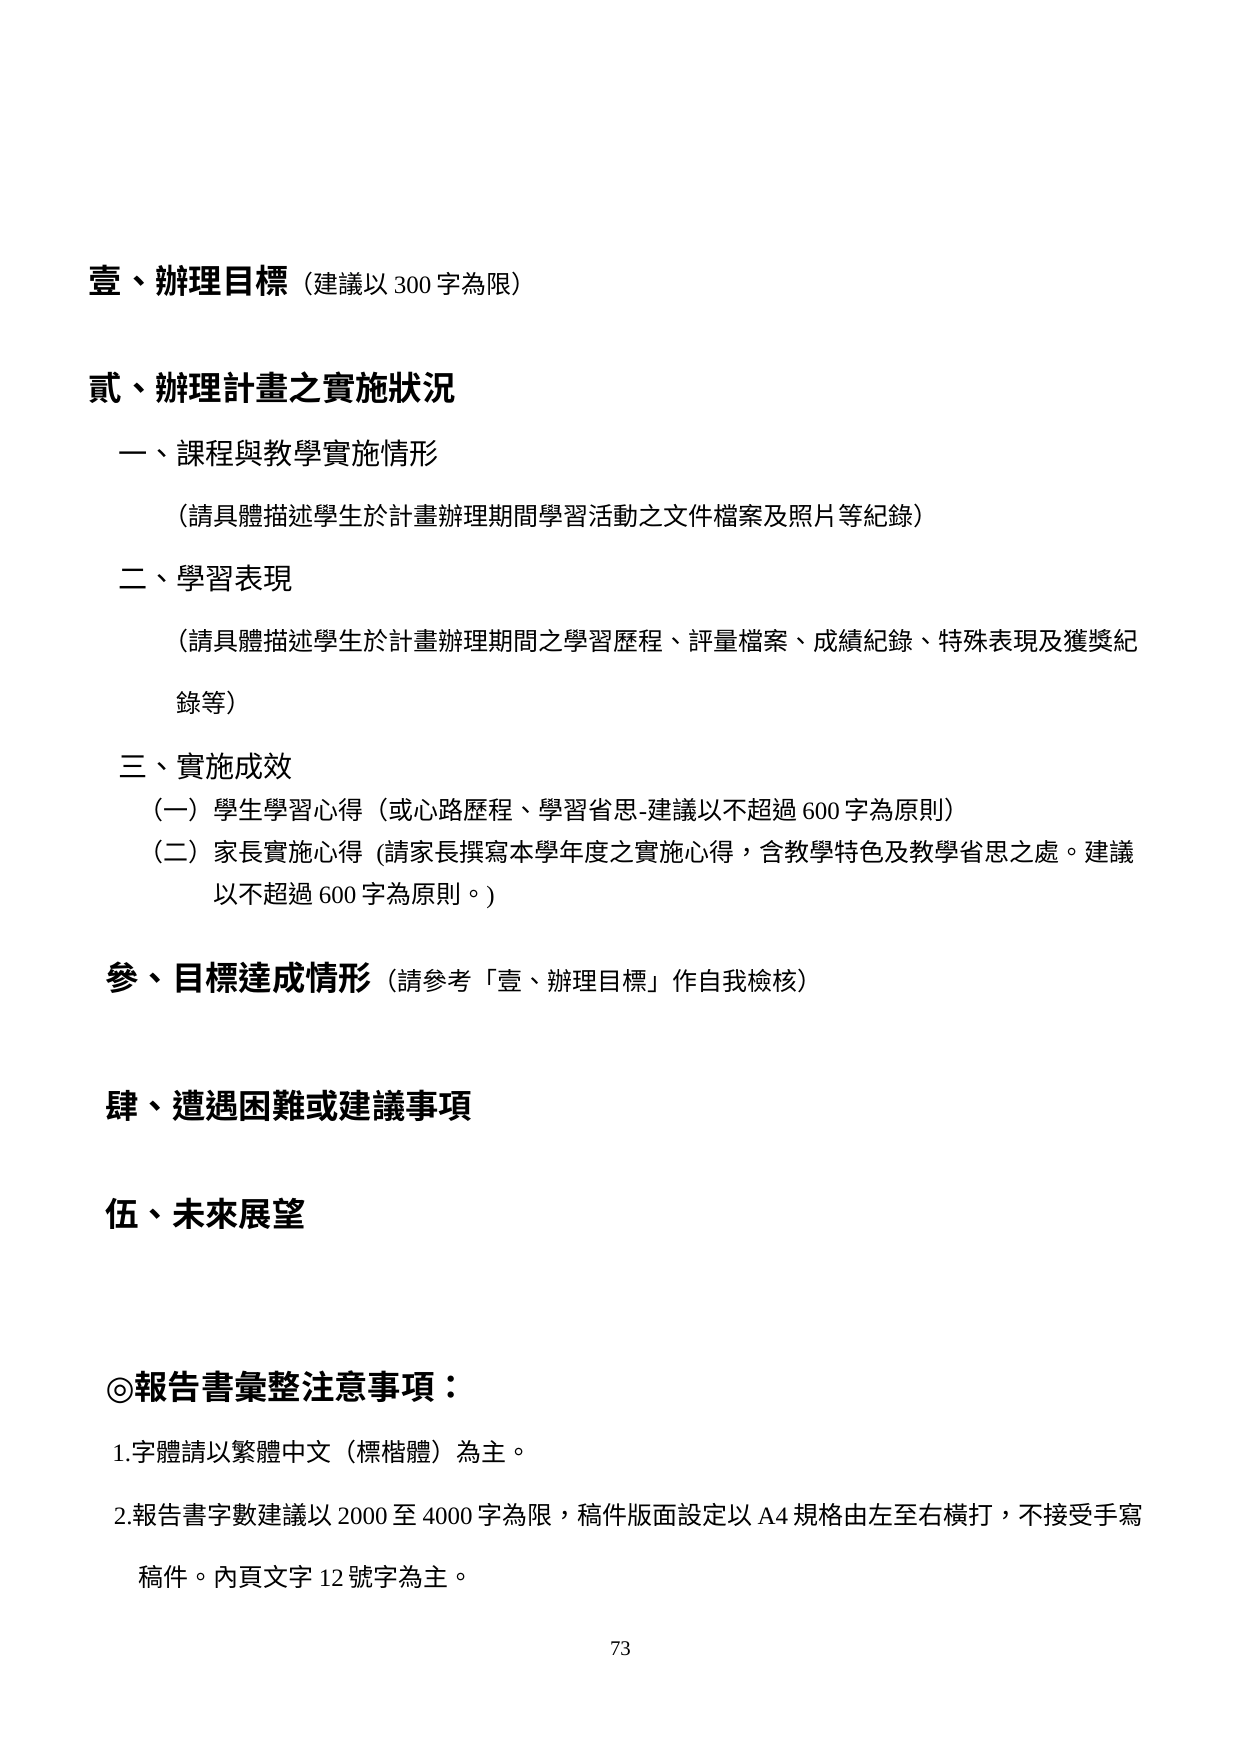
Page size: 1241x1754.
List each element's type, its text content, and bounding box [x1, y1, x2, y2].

text 錄等） [89, 660, 1152, 723]
text （一）學生學習心得（或心路歷程、學習省思-建議以不超過600字為原則） [89, 785, 1152, 827]
text （請具體描述學生於計畫辦理期間學習活動之文件檔案及照片等紀錄） [89, 473, 1152, 535]
text ◎報告書彙整注意事項： [89, 1361, 1152, 1409]
text 二、學習表現 [89, 535, 1152, 598]
text 1.字體請以繁體中文（標楷體）為主。 [112, 1409, 1152, 1472]
text 伍、未來展望 [89, 1188, 1152, 1236]
text 一、課程與教學實施情形 [89, 410, 1152, 473]
text 參、目標達成情形（請參考「壹、辦理目標」作自我檢核） [89, 952, 1152, 1000]
text 貳、辦理計畫之實施狀況 [89, 362, 1171, 410]
text 三、實施成效 [89, 723, 1152, 785]
text 肆、遭遇困難或建議事項 [89, 1063, 1152, 1125]
text （二）家長實施心得 (請家長撰寫本學年度之實施心得，含教學特色及教學省思之處。建議以不超過600字為原則。) [139, 827, 1152, 910]
text （請具體描述學生於計畫辦理期間之學習歷程、評量檔案、成績紀錄、特殊表現及獲獎紀 [89, 598, 1152, 660]
text 2.報告書字數建議以2000至4000字為限，稿件版面設定以A4規格由左至右橫打，不接受手寫稿件。內頁文字12號字為主。 [114, 1472, 1152, 1597]
text 壹、辦理目標（建議以300字為限） [89, 237, 1171, 300]
